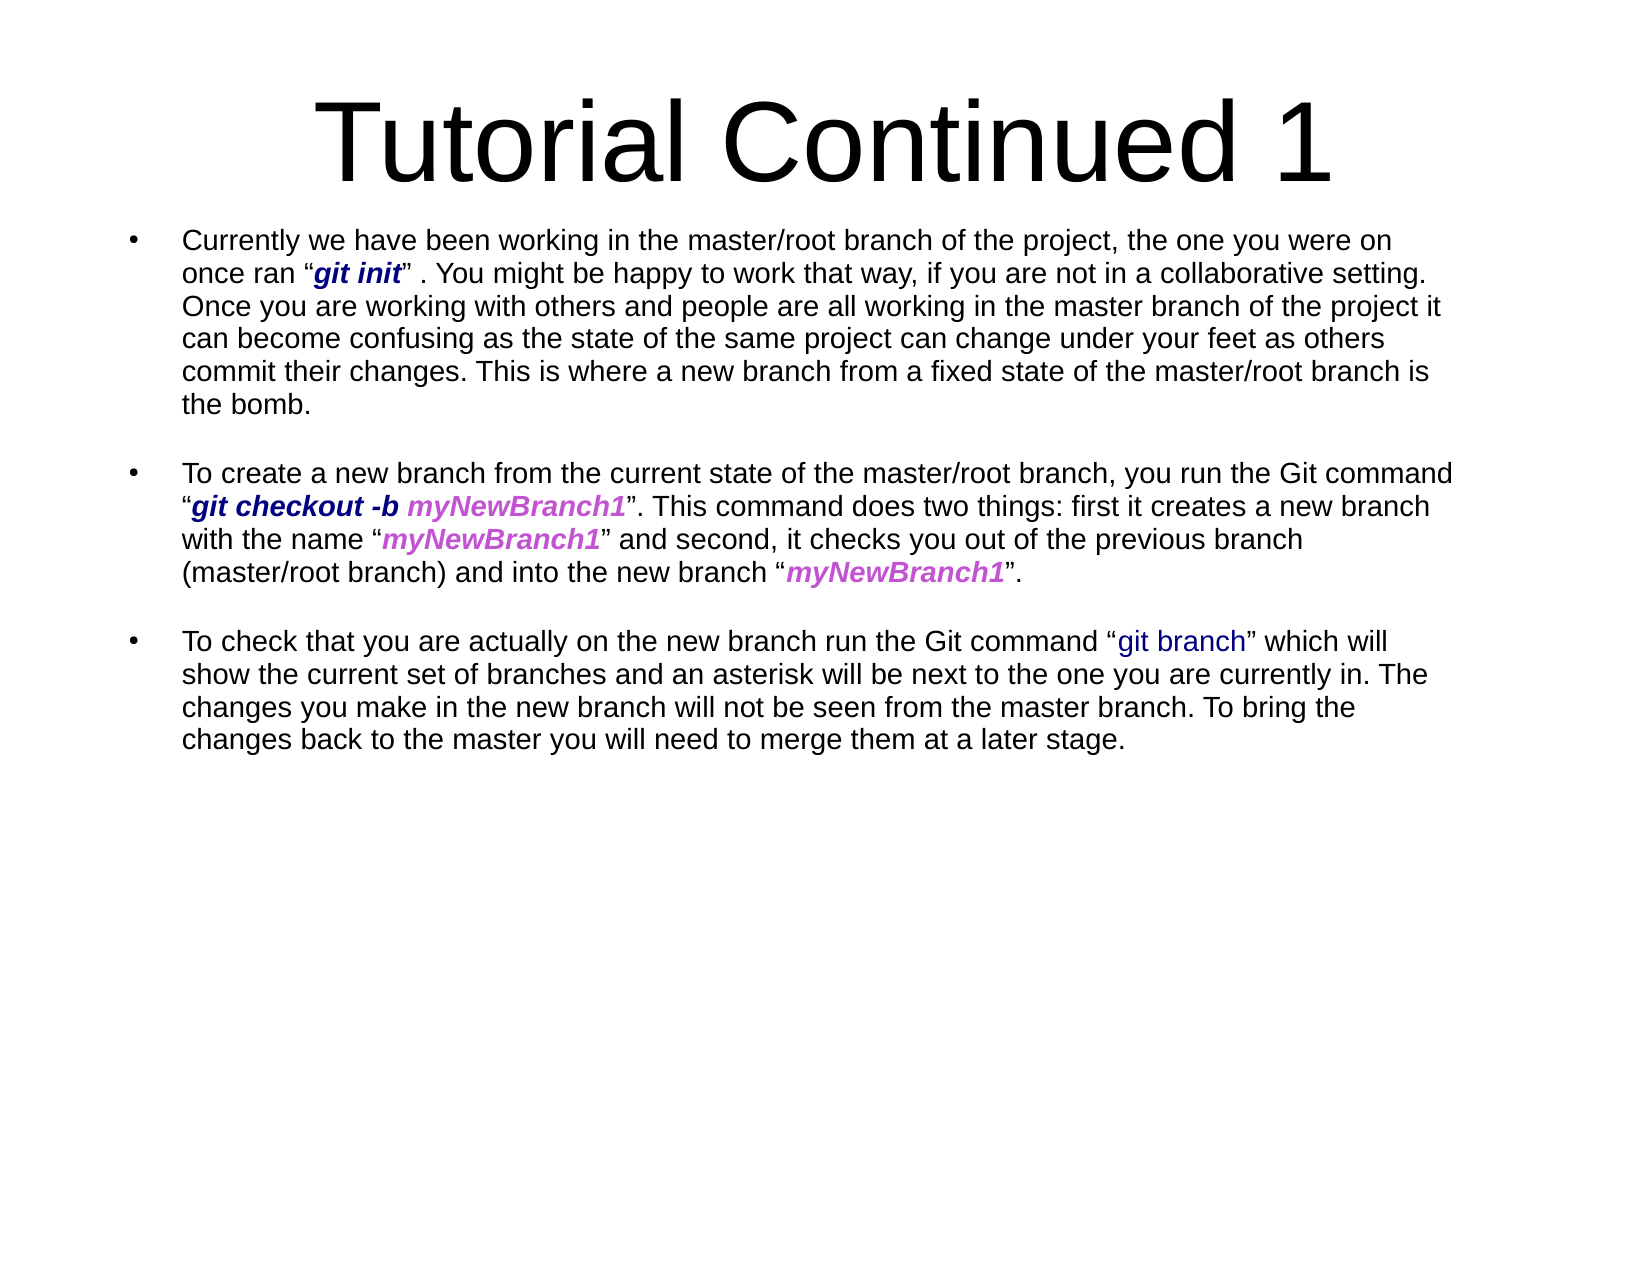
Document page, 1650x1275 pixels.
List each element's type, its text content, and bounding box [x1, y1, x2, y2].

title Tutorial Continued 1 [150, 70, 1500, 213]
list Currently we have been working in the master/root branch of the project, the one you were on once ran “git init” . You might be happy to work that way, if you are not in a collaborative setting. Once you are working with others and people are all working in the master branch of the project it can become confusing as the state of the same project can change under your feet as others commit their changes. This is where a new branch from a fixed state of the master/root branch is the bomb. To create a new branch from the current state of the master/root branch, you run the Git command “git checkout -b myNewBranch1”. This command does two things: first it creates a new branch with the name “myNewBranch1” and second, it checks you out of the previous branch (master/root branch) and into the new branch “myNewBranch1”. To check that you are actually on the new branch run the Git command “git branch” which will show the current set of branches and an asterisk will be next to the one you are currently in. The changes you make in the new branch will not be seen from the master branch. To bring the changes back to the master you will need to merge them at a later stage. [110, 223, 1461, 895]
